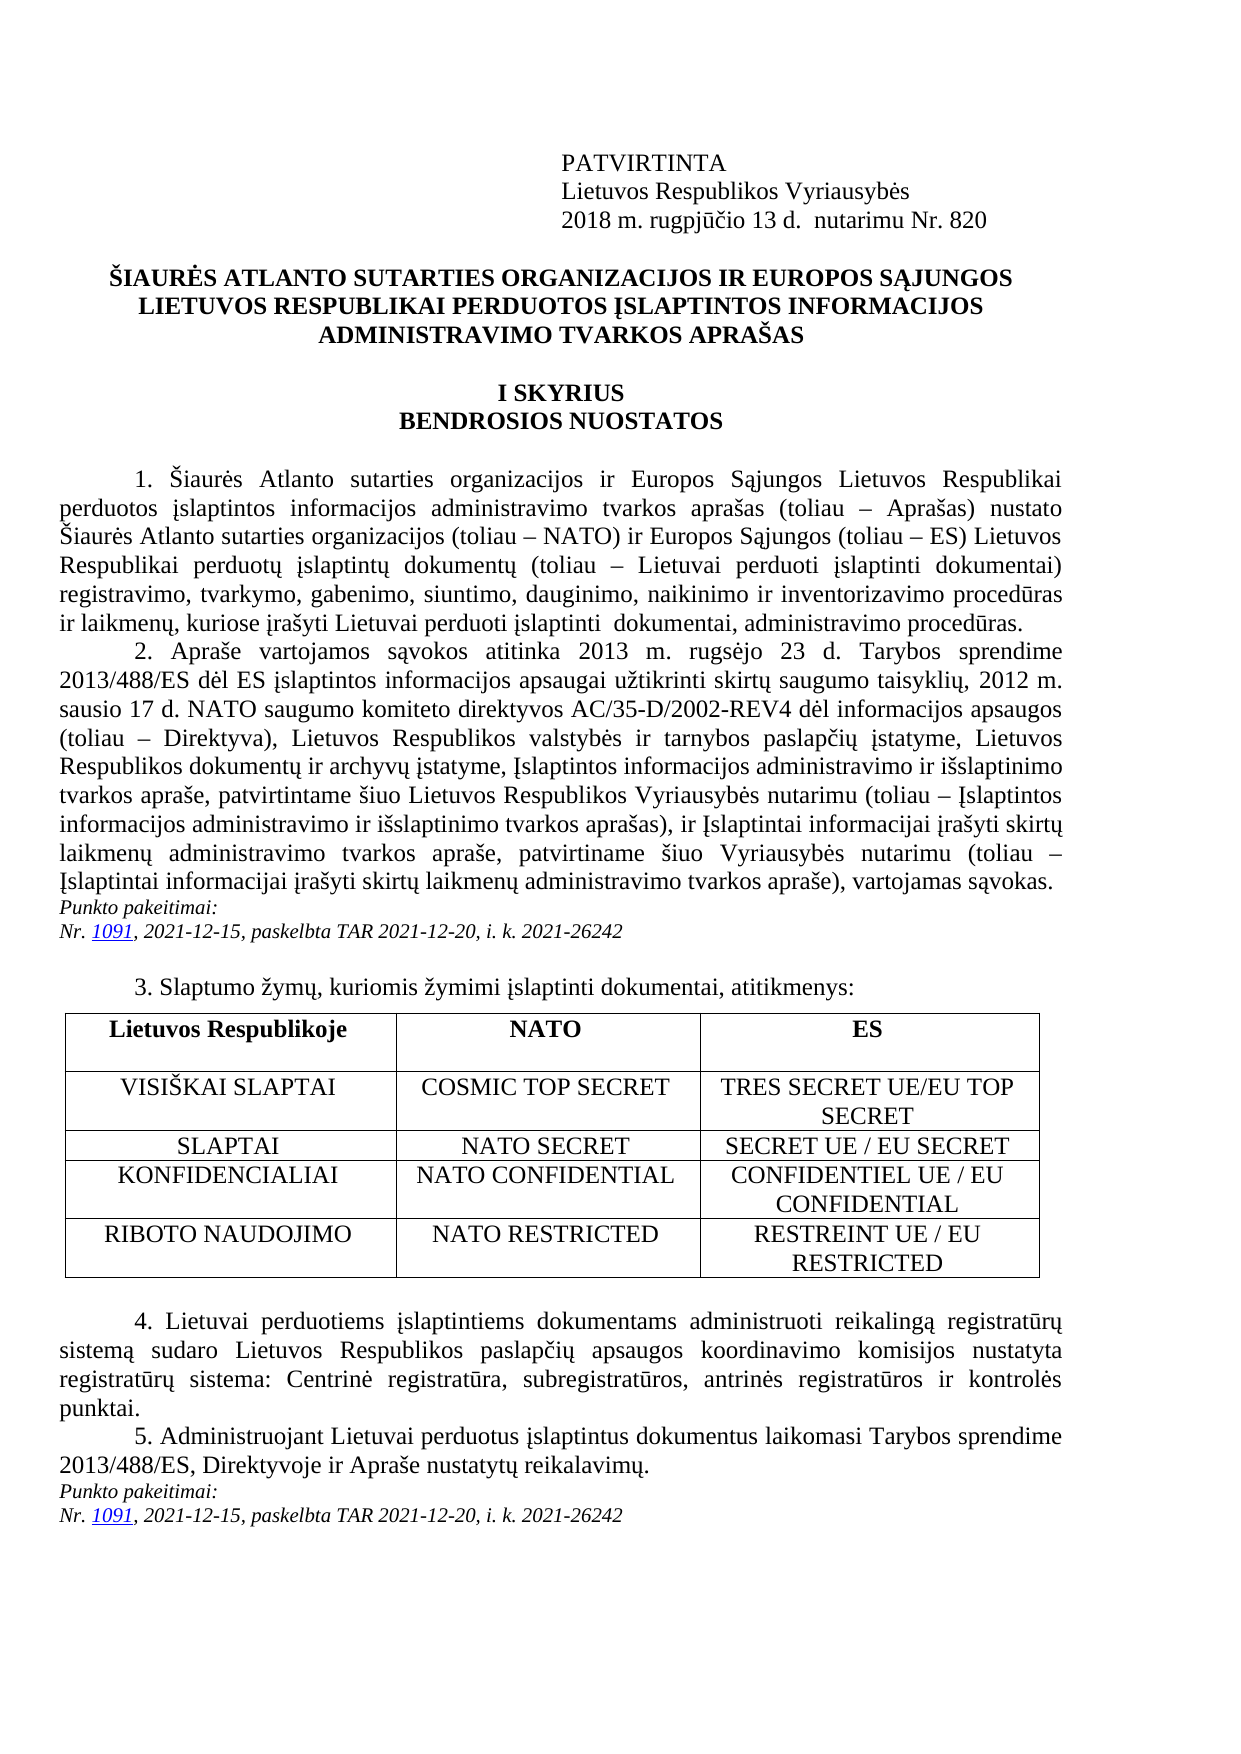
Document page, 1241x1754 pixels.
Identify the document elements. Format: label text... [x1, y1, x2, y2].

table_cell COSMIC TOP SECRET [397, 1072, 700, 1130]
text 5. Administruojant Lietuvai perduotus įslaptintus dokumentus laikomasi Tarybos sprendime 2013/488/ES, Direktyvoje ir Apraše nustatytų reikalavimų. [59, 1421, 1063, 1479]
table_header Lietuvos Respublikoje [66, 1014, 396, 1071]
text 3. Slaptumo žymų, kuriomis žymimi įslaptinti dokumentai, atitikmenys: [59, 972, 1063, 1001]
text 2. Apraše vartojamos sąvokos atitinka 2013 m. rugsėjo 23 d. Tarybos sprendime 2013/488/ES dėl ES įslaptintos informacijos apsaugai užtikrinti skirtų saugumo taisyklių, 2012 m. sausio 17 d. NATO saugumo komiteto direktyvos AC/35-D/2002-REV4 dėl informacijos apsaugos (toliau – Direktyva), Lietuvos Respublikos valstybės ir tarnybos paslapčių įstatyme, Lietuvos Respublikos dokumentų ir archyvų įstatyme, Įslaptintos informacijos administravimo ir išslaptinimo tvarkos apraše, patvirtintame šiuo Lietuvos Respublikos Vyriausybės nutarimu (toliau – Įslaptintos informacijos administravimo ir išslaptinimo tvarkos aprašas), ir Įslaptintai informacijai įrašyti skirtų laikmenų administravimo tvarkos apraše, patvirtiname šiuo Vyriausybės nutarimu (toliau – Įslaptintai informacijai įrašyti skirtų laikmenų administravimo tvarkos apraše), vartojamas sąvokas. [59, 636, 1063, 895]
table_cell CONFIDENTIEL UE / EU CONFIDENTIAL [701, 1161, 1039, 1218]
table_cell NATO RESTRICTED [397, 1219, 700, 1277]
text 1. Šiaurės Atlanto sutarties organizacijos ir Europos Sąjungos Lietuvos Respublikai perduotos įslaptintos informacijos administravimo tvarkos aprašas (toliau – Aprašas) nustato Šiaurės Atlanto sutarties organizacijos (toliau – NATO) ir Europos Sąjungos (toliau – ES) Lietuvos Respublikai perduotų įslaptintų dokumentų (toliau – Lietuvai perduoti įslaptinti dokumentai) registravimo, tvarkymo, gabenimo, siuntimo, dauginimo, naikinimo ir inventorizavimo procedūras ir laikmenų, kuriose įrašyti Lietuvai perduoti įslaptinti dokumentai, administravimo procedūras. [59, 464, 1063, 636]
text PATVIRTINTA Lietuvos Respublikos Vyriausybės 2018 m. rugpjūčio 13 d. nutarimu Nr. 820 [561, 148, 1063, 234]
table_cell NATO SECRET [397, 1131, 700, 1159]
text Punkto pakeitimai: [59, 1479, 1063, 1503]
table_cell NATO CONFIDENTIAL [397, 1161, 700, 1218]
text I SKYRIUS [59, 378, 1063, 406]
table_cell SLAPTAI [66, 1131, 396, 1159]
text 4. Lietuvai perduotiems įslaptintiems dokumentams administruoti reikalingą registratūrų sistemą sudaro Lietuvos Respublikos paslapčių apsaugos koordinavimo komisijos nustatyta registratūrų sistema: Centrinė registratūra, subregistratūros, antrinės registratūros ir kontrolės punktai. [59, 1306, 1063, 1421]
text BENDROSIOS NUOSTATOS [59, 406, 1063, 435]
text ŠIAURĖS ATLANTO SUTARTIES ORGANIZACIJOS IR EUROPOS SĄJUNGOS LIETUVOS RESPUBLIKAI PERDUOTOS ĮSLAPTINTOS INFORMACIJOS ADMINISTRAVIMO TVARKOS APRAŠAS [59, 263, 1063, 349]
table_cell RIBOTO NAUDOJIMO [66, 1219, 396, 1277]
text Nr. 1091, 2021-12-15, paskelbta TAR 2021-12-20, i. k. 2021-26242 [59, 1503, 1063, 1527]
table_cell TRES SECRET UE/EU TOP SECRET [701, 1072, 1039, 1130]
table_cell KONFIDENCIALIAI [66, 1161, 396, 1218]
table_header ES [701, 1014, 1039, 1071]
table_cell RESTREINT UE / EU RESTRICTED [701, 1219, 1039, 1277]
table_header NATO [397, 1014, 700, 1071]
table_cell SECRET UE / EU SECRET [701, 1131, 1039, 1159]
text Punkto pakeitimai: [59, 895, 1063, 919]
text Nr. 1091, 2021-12-15, paskelbta TAR 2021-12-20, i. k. 2021-26242 [59, 919, 1063, 943]
table_cell VISIŠKAI SLAPTAI [66, 1072, 396, 1130]
